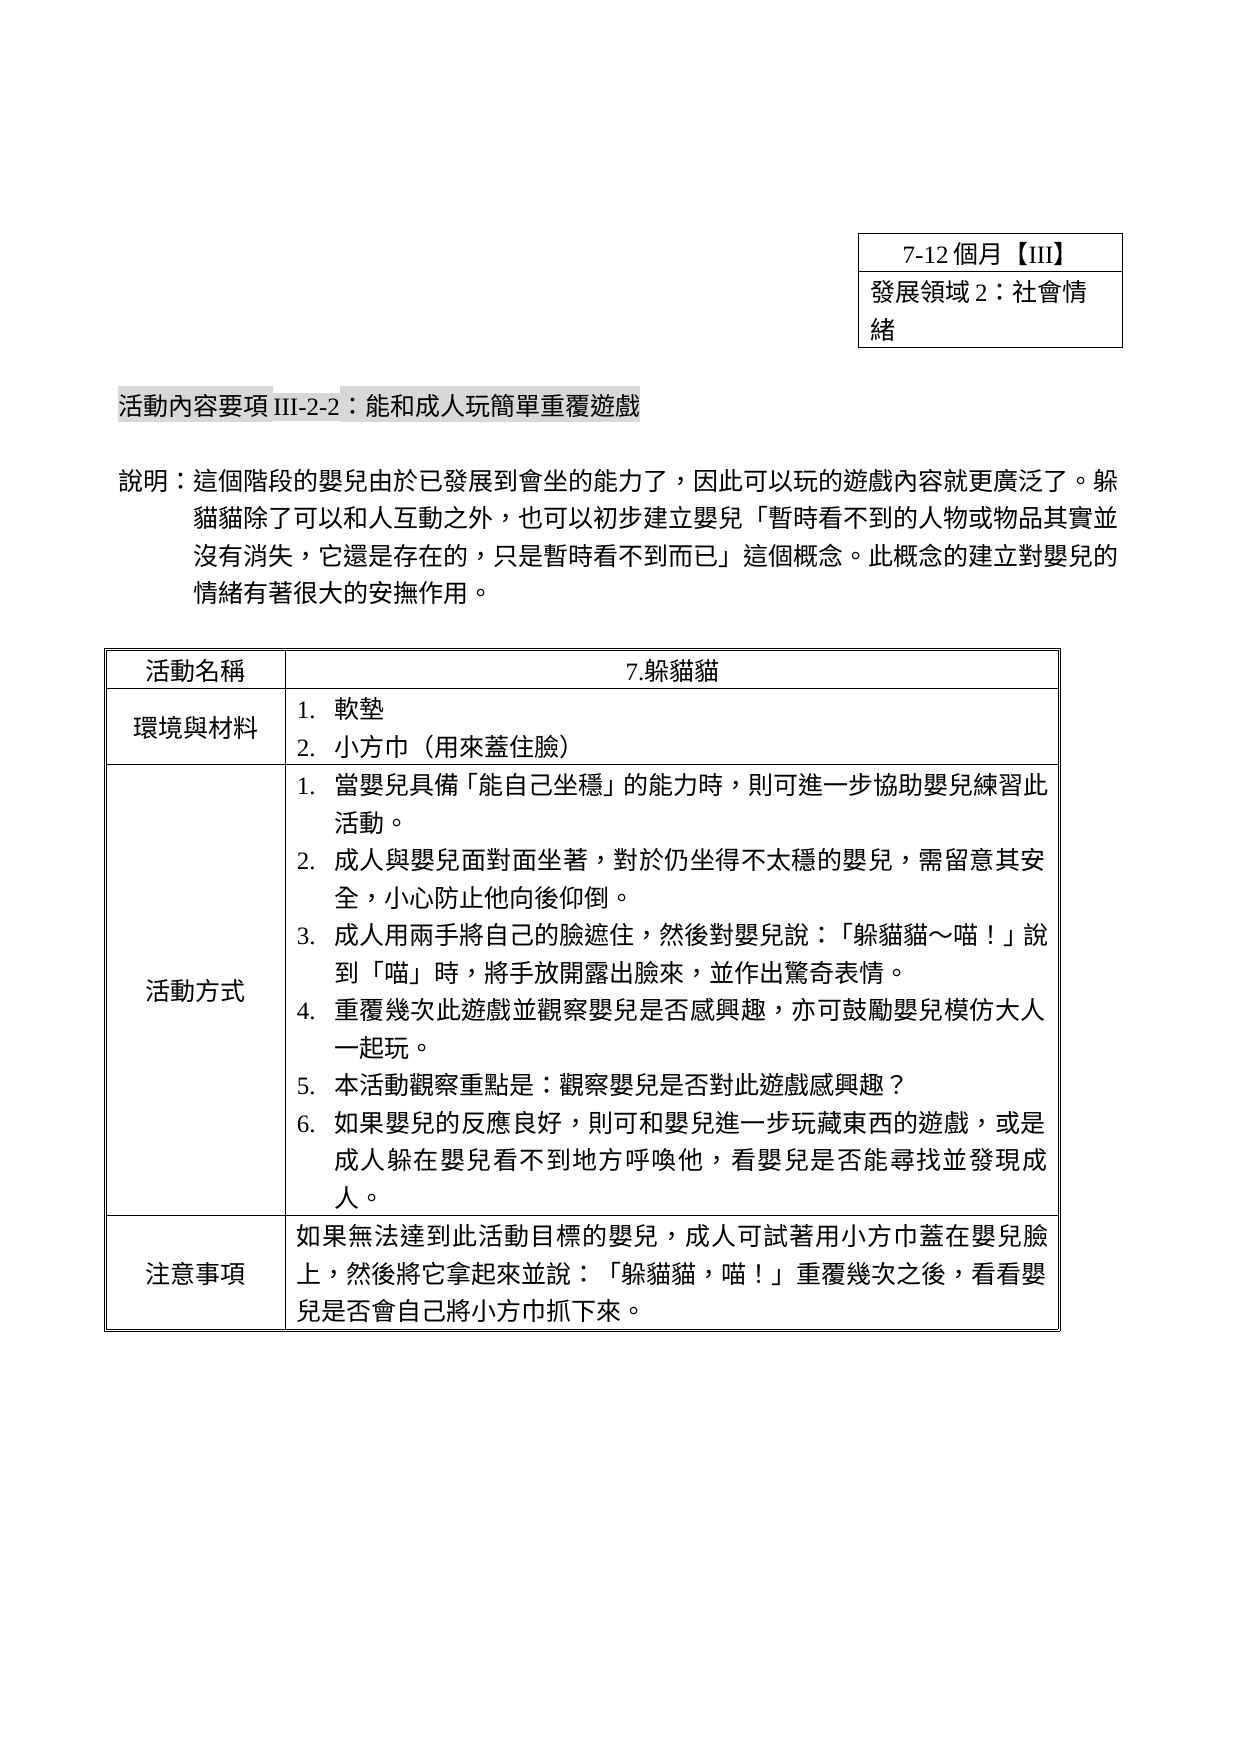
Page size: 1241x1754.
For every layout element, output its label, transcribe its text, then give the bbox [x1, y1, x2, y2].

text 活動內容要項III-2-2：能和成人玩簡單重覆遊戲 [118, 386, 1122, 423]
table_header 7.躲貓貓 [286, 651, 1058, 688]
text 說明：這個階段的嬰兒由於已發展到會坐的能力了，因此可以玩的遊戲內容就更廣泛了。躲貓貓除了可以和人互動之外，也可以初步建立嬰兒「暫時看不到的人物或物品其實並沒有消失，它還是存在的，只是暫時看不到而已」這個概念。此概念的建立對嬰兒的情緒有著很大的安撫作用。 [118, 461, 1122, 611]
table_cell 如果無法達到此活動目標的嬰兒，成人可試著用小方巾蓋在嬰兒臉上，然後將它拿起來並說：「躲貓貓，喵！」重覆幾次之後，看看嬰兒是否會自己將小方巾抓下來。 [286, 1216, 1058, 1328]
table_header 活動名稱 [107, 651, 285, 688]
table_cell 軟墊 小方巾（用來蓋住臉） [286, 689, 1058, 764]
table_cell 環境與材料 [107, 689, 285, 764]
table_cell 注意事項 [107, 1216, 285, 1328]
table_header 7-12個月【III】 [859, 234, 1122, 271]
table_cell 當嬰兒具備「能自己坐穩」的能力時，則可進一步協助嬰兒練習此活動。 成人與嬰兒面對面坐著，對於仍坐得不太穩的嬰兒，需留意其安全，小心防止他向後仰倒。 成人用兩手將自己的臉遮住，然後對嬰兒說：「躲貓貓～喵！」說到「喵」時，將手放開露出臉來，並作出驚奇表情。 重覆幾次此遊戲並觀察嬰兒是否感興趣，亦可鼓勵嬰兒模仿大人一起玩。 本活動觀察重點是：觀察嬰兒是否對此遊戲感興趣？ 如果嬰兒的反應良好，則可和嬰兒進一步玩藏東西的遊戲，或是成人躲在嬰兒看不到地方呼喚他，看嬰兒是否能尋找並發現成人。 [286, 765, 1058, 1215]
table_cell 發展領域2：社會情緒 [859, 272, 1122, 347]
table_cell 活動方式 [107, 765, 285, 1215]
